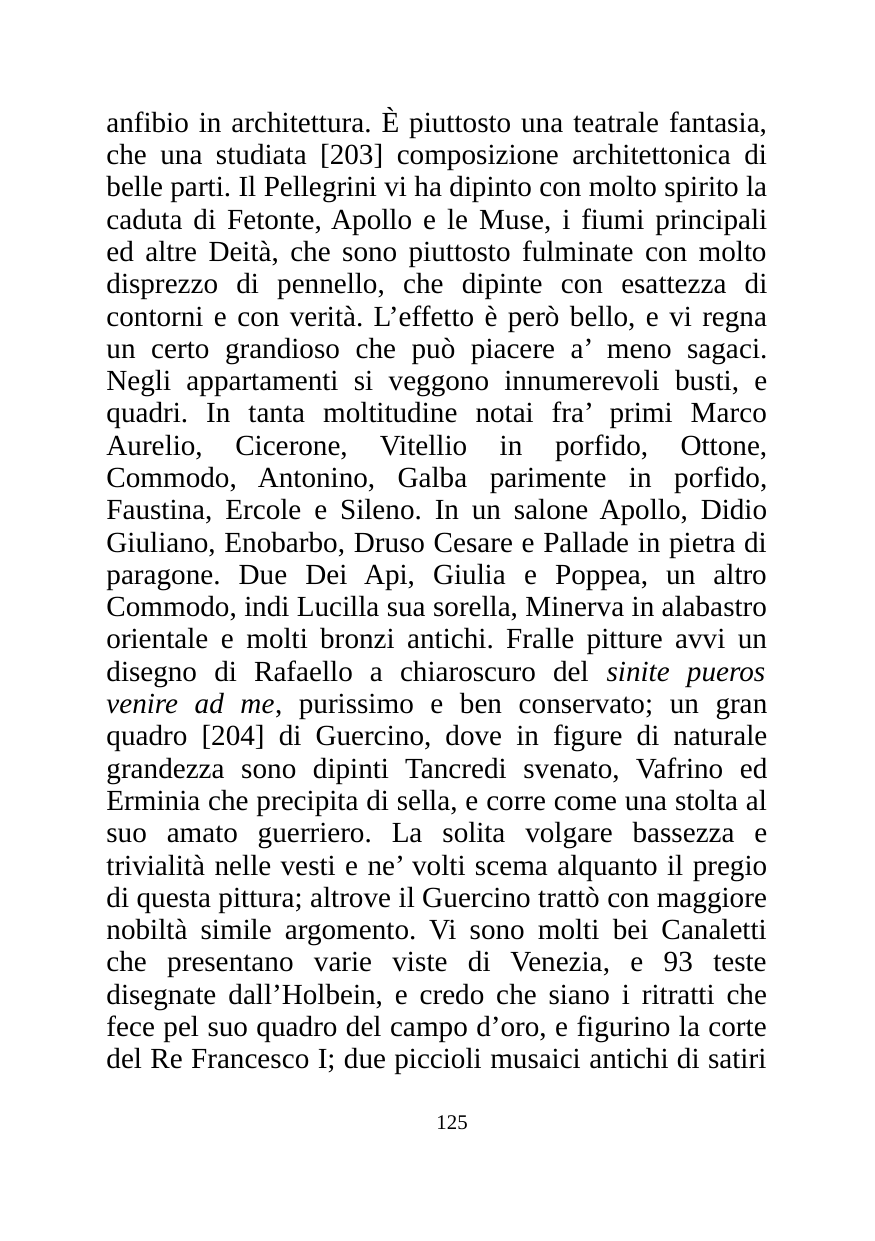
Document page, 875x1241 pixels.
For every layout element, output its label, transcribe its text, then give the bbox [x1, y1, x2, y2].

text anfibio in architettura. È piuttosto una teatrale fantasia, che una studiata [203] composizione architettonica di belle parti. Il Pellegrini vi ha dipinto con molto spirito la caduta di Fetonte, Apollo e le Muse, i fiumi principali ed altre Deità, che sono piuttosto fulminate con molto disprezzo di pennello, che dipinte con esattezza di contorni e con verità. L’effetto è però bello, e vi regna un certo grandioso che può piacere a’ meno sagaci. Negli appartamenti si veggono innumerevoli busti, e quadri. In tanta moltitudine notai fra’ primi Marco Aurelio, Cicerone, Vitellio in porfido, Ottone, Commodo, Antonino, Galba parimente in porfido, Faustina, Ercole e Sileno. In un salone Apollo, Didio Giuliano, Enobarbo, Druso Cesare e Pallade in pietra di paragone. Due Dei Api, Giulia e Poppea, un altro Commodo, indi Lucilla sua sorella, Minerva in alabastro orientale e molti bronzi antichi. Fralle pitture avvi un disegno di Rafaello a chiaroscuro del sinite pueros venire ad me, purissimo e ben conservato; un gran quadro [204] di Guercino, dove in figure di naturale grandezza sono dipinti Tancredi svenato, Vafrino ed Erminia che precipita di sella, e corre come una stolta al suo amato guerriero. La solita volgare bassezza e trivialità nelle vesti e ne’ volti scema alquanto il pregio di questa pittura; altrove il Guercino trattò con maggiore nobiltà simile argomento. Vi sono molti bei Canaletti che presentano varie viste di Venezia, e 93 teste disegnate dall’Holbein, e credo che siano i ritratti che fece pel suo quadro del campo d’oro, e figurino la corte del Re Francesco I; due piccioli musaici antichi di satiri [106, 106, 768, 1075]
